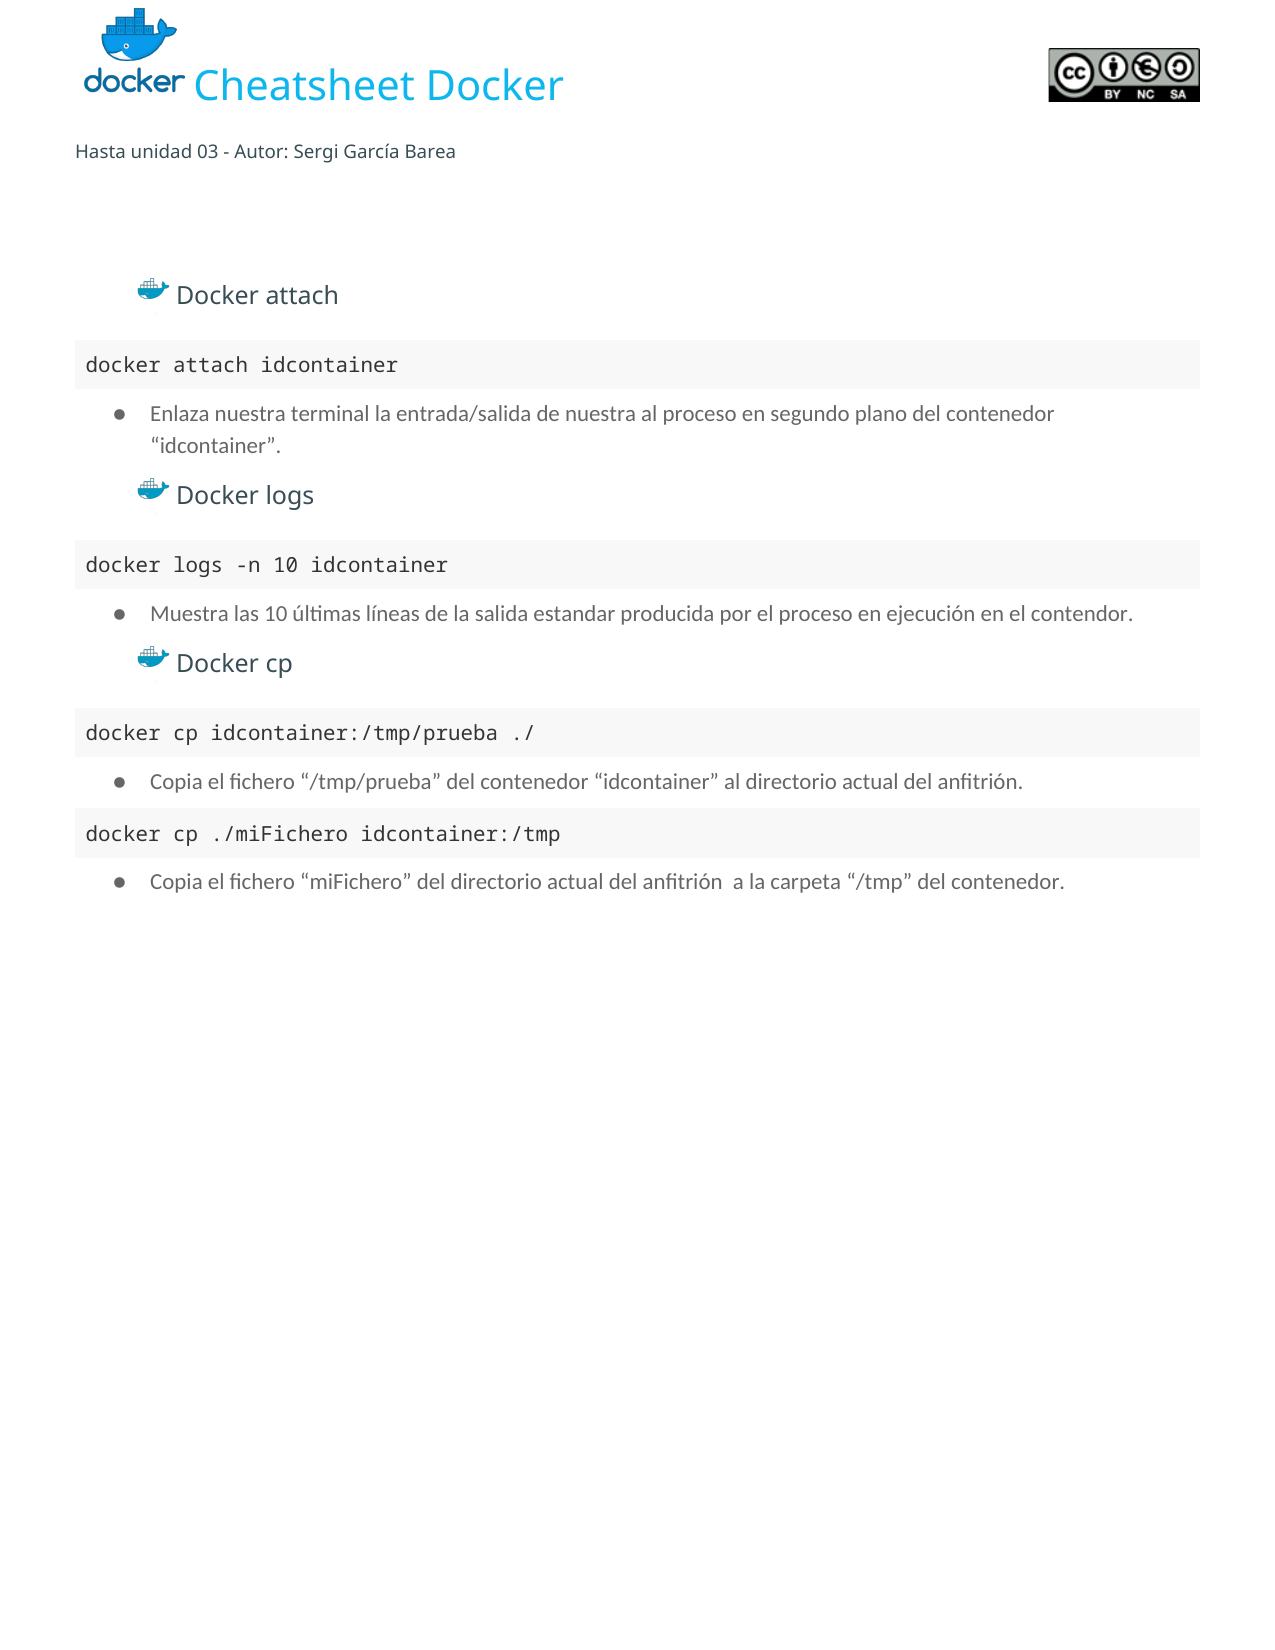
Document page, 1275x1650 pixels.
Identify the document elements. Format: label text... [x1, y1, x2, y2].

text Docker cp [137, 640, 1117, 680]
list Copia el fichero “/tmp/prueba” del contenedor “idcontainer” al directorio actual del anfitrión. [112, 767, 1191, 795]
table_header docker logs -n 10 idcontainer [75, 540, 1200, 589]
picture [137, 472, 170, 488]
table_header docker cp idcontainer:/tmp/prueba ./ [75, 708, 1200, 757]
picture [137, 640, 170, 656]
list Copia el fichero “miFichero” del directorio actual del anfitrión a la carpeta “/tmp” del contenedor. [112, 867, 1191, 895]
text Docker logs [137, 472, 1117, 512]
picture [1048, 48, 1200, 102]
picture [137, 488, 170, 505]
picture [137, 288, 170, 305]
text Docker attach [137, 272, 1117, 312]
table_header docker attach idcontainer [75, 340, 1200, 389]
list Enlaza nuestra terminal la entrada/salida de nuestra al proceso en segundo plano del contenedor “idcontainer”. [112, 399, 1191, 459]
picture [137, 656, 170, 673]
picture [75, 0, 193, 101]
list Muestra las 10 últimas líneas de la salida estandar producida por el proceso en ejecución en el contendor. [112, 599, 1191, 627]
picture [137, 272, 170, 288]
table_header docker cp ./miFichero idcontainer:/tmp [75, 808, 1200, 858]
